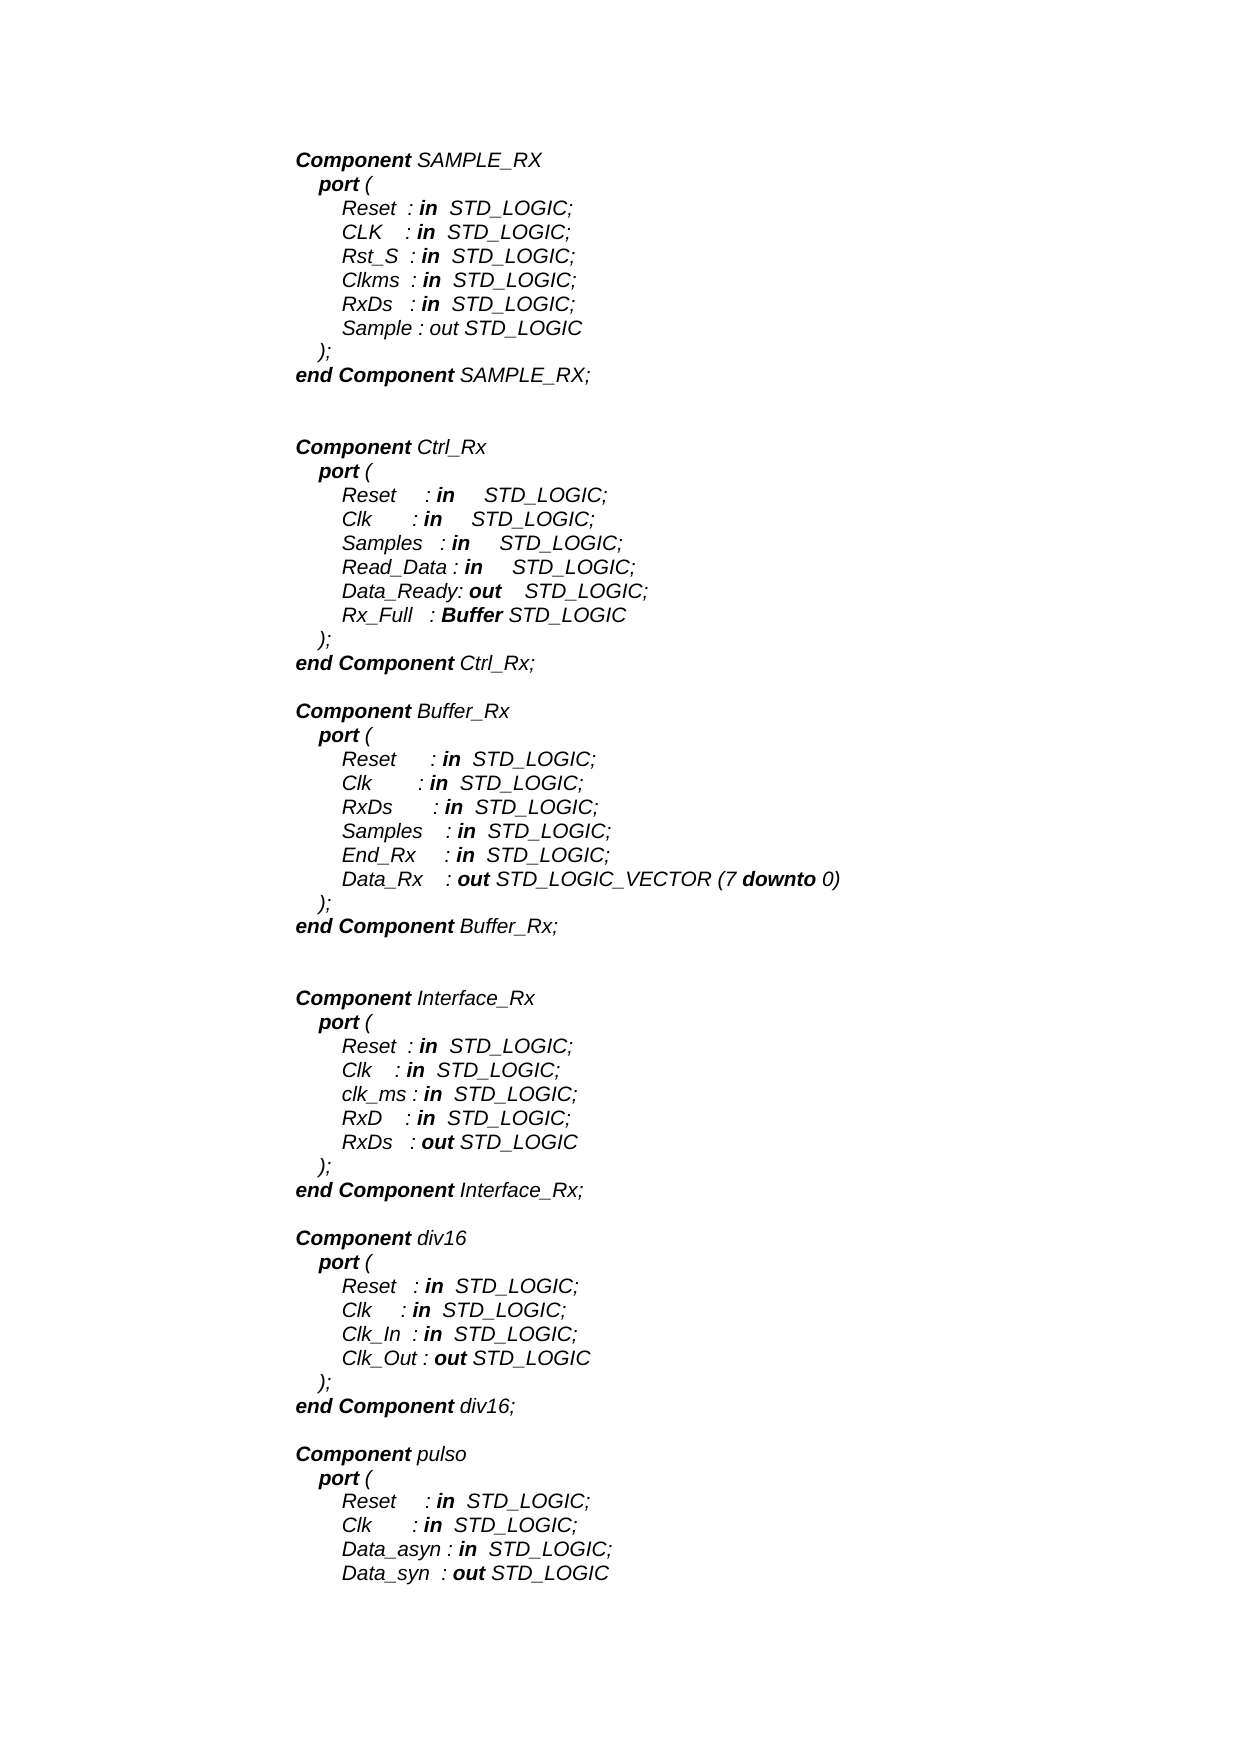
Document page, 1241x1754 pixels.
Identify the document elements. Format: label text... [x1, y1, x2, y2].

text Clk : in STD_LOGIC; [295, 507, 1063, 531]
text RxDs : in STD_LOGIC; [295, 291, 1063, 315]
text port ( [295, 1250, 1063, 1274]
text Reset : in STD_LOGIC; [295, 1489, 1063, 1513]
text Data_Ready: out STD_LOGIC; [295, 579, 1063, 603]
text Samples : in STD_LOGIC; [295, 531, 1063, 555]
text Reset : in STD_LOGIC; [295, 1034, 1063, 1058]
text RxDs : out STD_LOGIC [295, 1130, 1063, 1154]
text RxDs : in STD_LOGIC; [295, 794, 1063, 818]
text Reset : in STD_LOGIC; [295, 483, 1063, 507]
text port ( [295, 723, 1063, 747]
text Clkms : in STD_LOGIC; [295, 267, 1063, 291]
text Clk_In : in STD_LOGIC; [295, 1322, 1063, 1346]
text Component Interface_Rx [295, 986, 1063, 1010]
text ); [295, 627, 1063, 651]
text Reset : in STD_LOGIC; [295, 196, 1063, 219]
text end Component SAMPLE_RX; [295, 363, 1063, 387]
text Read_Data : in STD_LOGIC; [295, 555, 1063, 579]
text Clk : in STD_LOGIC; [295, 1058, 1063, 1082]
text port ( [295, 459, 1063, 483]
text ); [295, 1369, 1063, 1393]
text Clk : in STD_LOGIC; [295, 771, 1063, 794]
text End_Rx : in STD_LOGIC; [295, 842, 1063, 866]
text Component Ctrl_Rx [295, 435, 1063, 459]
text Rst_S : in STD_LOGIC; [295, 243, 1063, 267]
text Samples : in STD_LOGIC; [295, 818, 1063, 842]
text clk_ms : in STD_LOGIC; [295, 1082, 1063, 1106]
text ); [295, 1154, 1063, 1178]
text Rx_Full : Buffer STD_LOGIC [295, 603, 1063, 627]
text Component Buffer_Rx [295, 699, 1063, 723]
text CLK : in STD_LOGIC; [295, 219, 1063, 243]
text RxD : in STD_LOGIC; [295, 1106, 1063, 1130]
text port ( [295, 172, 1063, 196]
text Component pulso [295, 1441, 1063, 1465]
text end Component Interface_Rx; [295, 1178, 1063, 1202]
text Component div16 [295, 1226, 1063, 1250]
text port ( [295, 1465, 1063, 1489]
text Data_Rx : out STD_LOGIC_VECTOR (7 downto 0) [295, 866, 1063, 890]
text Data_syn : out STD_LOGIC [295, 1561, 1063, 1585]
text Sample : out STD_LOGIC [295, 315, 1063, 339]
text Reset : in STD_LOGIC; [295, 1274, 1063, 1298]
text Reset : in STD_LOGIC; [295, 747, 1063, 771]
text ); [295, 339, 1063, 363]
text Clk : in STD_LOGIC; [295, 1513, 1063, 1537]
text end Component Buffer_Rx; [295, 914, 1063, 938]
text Component SAMPLE_RX [295, 148, 1063, 172]
text end Component div16; [295, 1393, 1063, 1417]
text port ( [295, 1010, 1063, 1034]
text ); [295, 890, 1063, 914]
text end Component Ctrl_Rx; [295, 651, 1063, 675]
text Clk_Out : out STD_LOGIC [295, 1346, 1063, 1369]
text Data_asyn : in STD_LOGIC; [295, 1537, 1063, 1561]
text Clk : in STD_LOGIC; [295, 1298, 1063, 1322]
